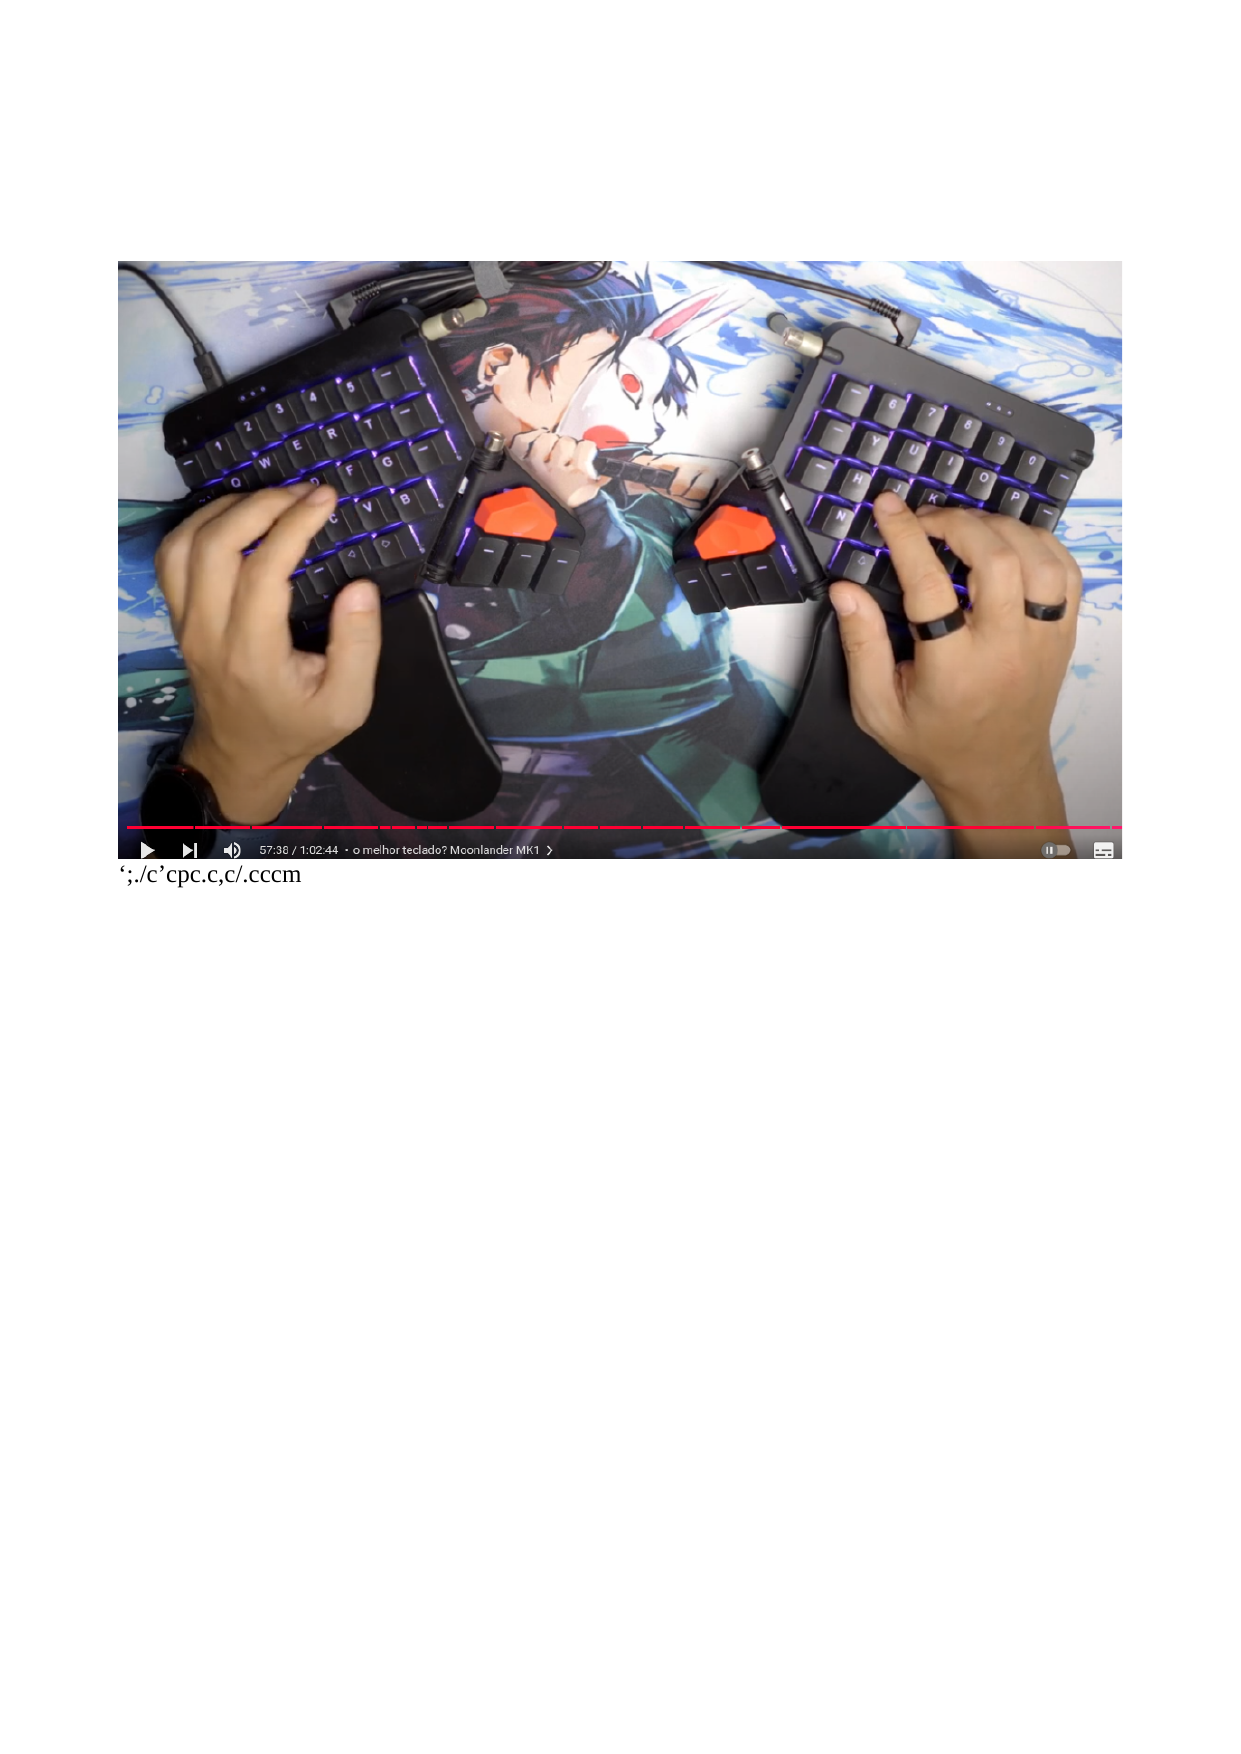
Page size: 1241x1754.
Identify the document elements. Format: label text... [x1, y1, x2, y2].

picture [118, 261, 1123, 859]
text ‘;./c’cpc.c,c/.cccm [118, 859, 1122, 887]
